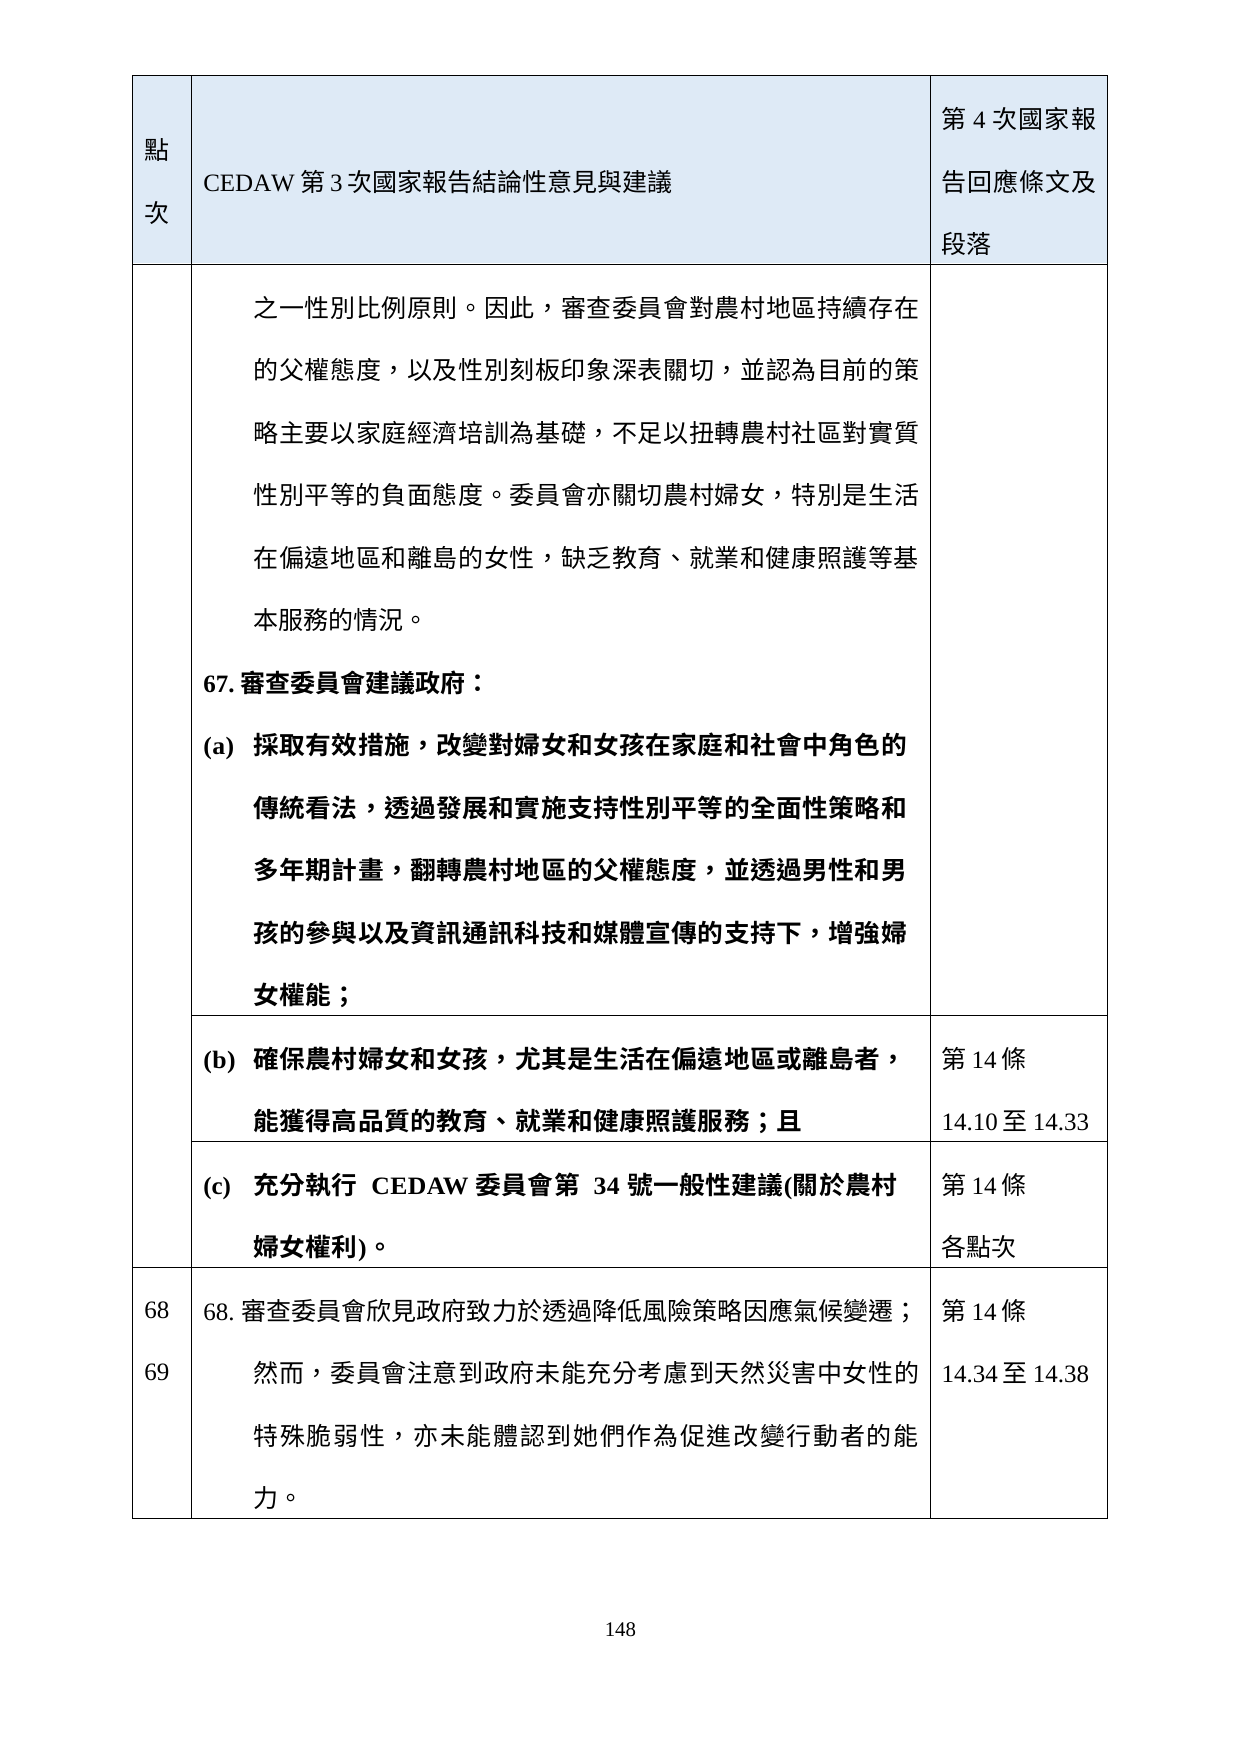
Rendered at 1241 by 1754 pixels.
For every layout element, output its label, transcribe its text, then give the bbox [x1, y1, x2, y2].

table_cell 確保農村婦女和女孩，尤其是生活在偏遠地區或離島者，能獲得高品質的教育、就業和健康照護服務；且 [192, 1016, 930, 1141]
table_cell 第14條 14.10至14.33 [931, 1016, 1107, 1141]
table_header CEDAW第3次國家報告結論性意見與建議 [192, 76, 930, 263]
table_header 點次 [133, 76, 191, 263]
table_cell [133, 265, 191, 1267]
table_cell 之一性別比例原則。因此，審查委員會對農村地區持續存在的父權態度，以及性別刻板印象深表關切，並認為目前的策略主要以家庭經濟培訓為基礎，不足以扭轉農村社區對實質性別平等的負面態度。委員會亦關切農村婦女，特別是生活在偏遠地區和離島的女性，缺乏教育、就業和健康照護等基本服務的情況。 67. 審查委員會建議政府： 採取有效措施，改變對婦女和女孩在家庭和社會中角色的傳統看法，透過發展和實施支持性別平等的全面性策略和多年期計畫，翻轉農村地區的父權態度，並透過男性和男孩的參與以及資訊通訊科技和媒體宣傳的支持下，增強婦女權能； [192, 265, 930, 1014]
table_cell 68 69 [133, 1268, 191, 1518]
table_cell 第14條 14.34至14.38 [931, 1268, 1107, 1518]
table_header 第4次國家報告回應條文及段落 [931, 76, 1107, 263]
table_cell 68. 審查委員會欣見政府致力於透過降低風險策略因應氣候變遷；然而，委員會注意到政府未能充分考慮到天然災害中女性的特殊脆弱性，亦未能體認到她們作為促進改變行動者的能力。 [192, 1268, 930, 1518]
table_cell 充分執行 CEDAW 委員會第 34 號一般性建議(關於農村婦女權利)。 [192, 1142, 930, 1267]
table_cell 第14條 各點次 [931, 1142, 1107, 1267]
table_cell [931, 265, 1107, 1014]
